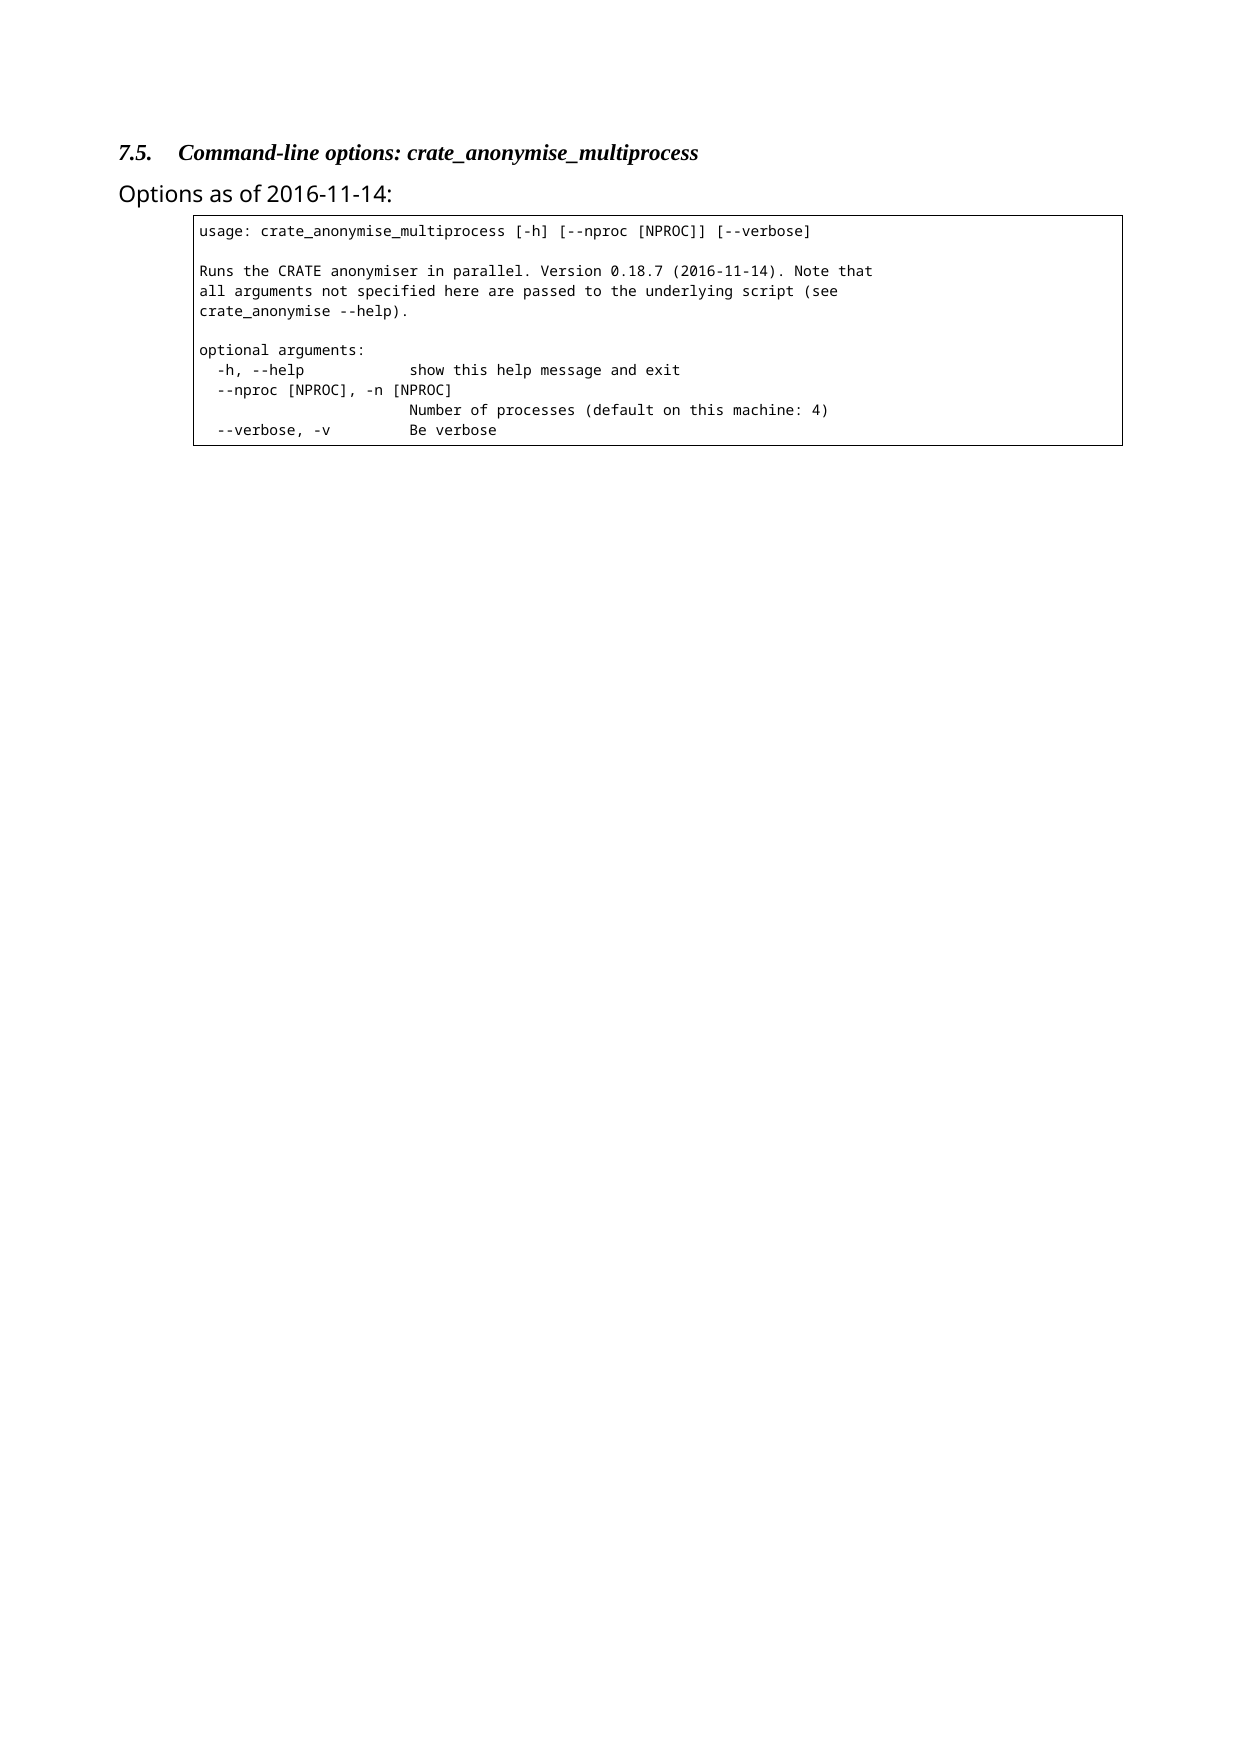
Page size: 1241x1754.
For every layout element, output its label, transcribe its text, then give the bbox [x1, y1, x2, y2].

text Options as of 2016-11-14: [118, 178, 1122, 209]
table_header usage: crate_anonymise_multiprocess [-h] [--nproc [NPROC]] [--verbose] Runs the CRATE anonymiser in parallel. Version 0.18.7 (2016-11-14). Note that all arguments not specified here are passed to the underlying script (see crate_anonymise --help). optional arguments: -h, --help show this help message and exit --nproc [NPROC], -n [NPROC] Number of processes (default on this machine: 4) --verbose, -v Be verbose [194, 216, 1122, 445]
subtitle Command-line options: crate_anonymise_multiprocess [118, 139, 1122, 165]
